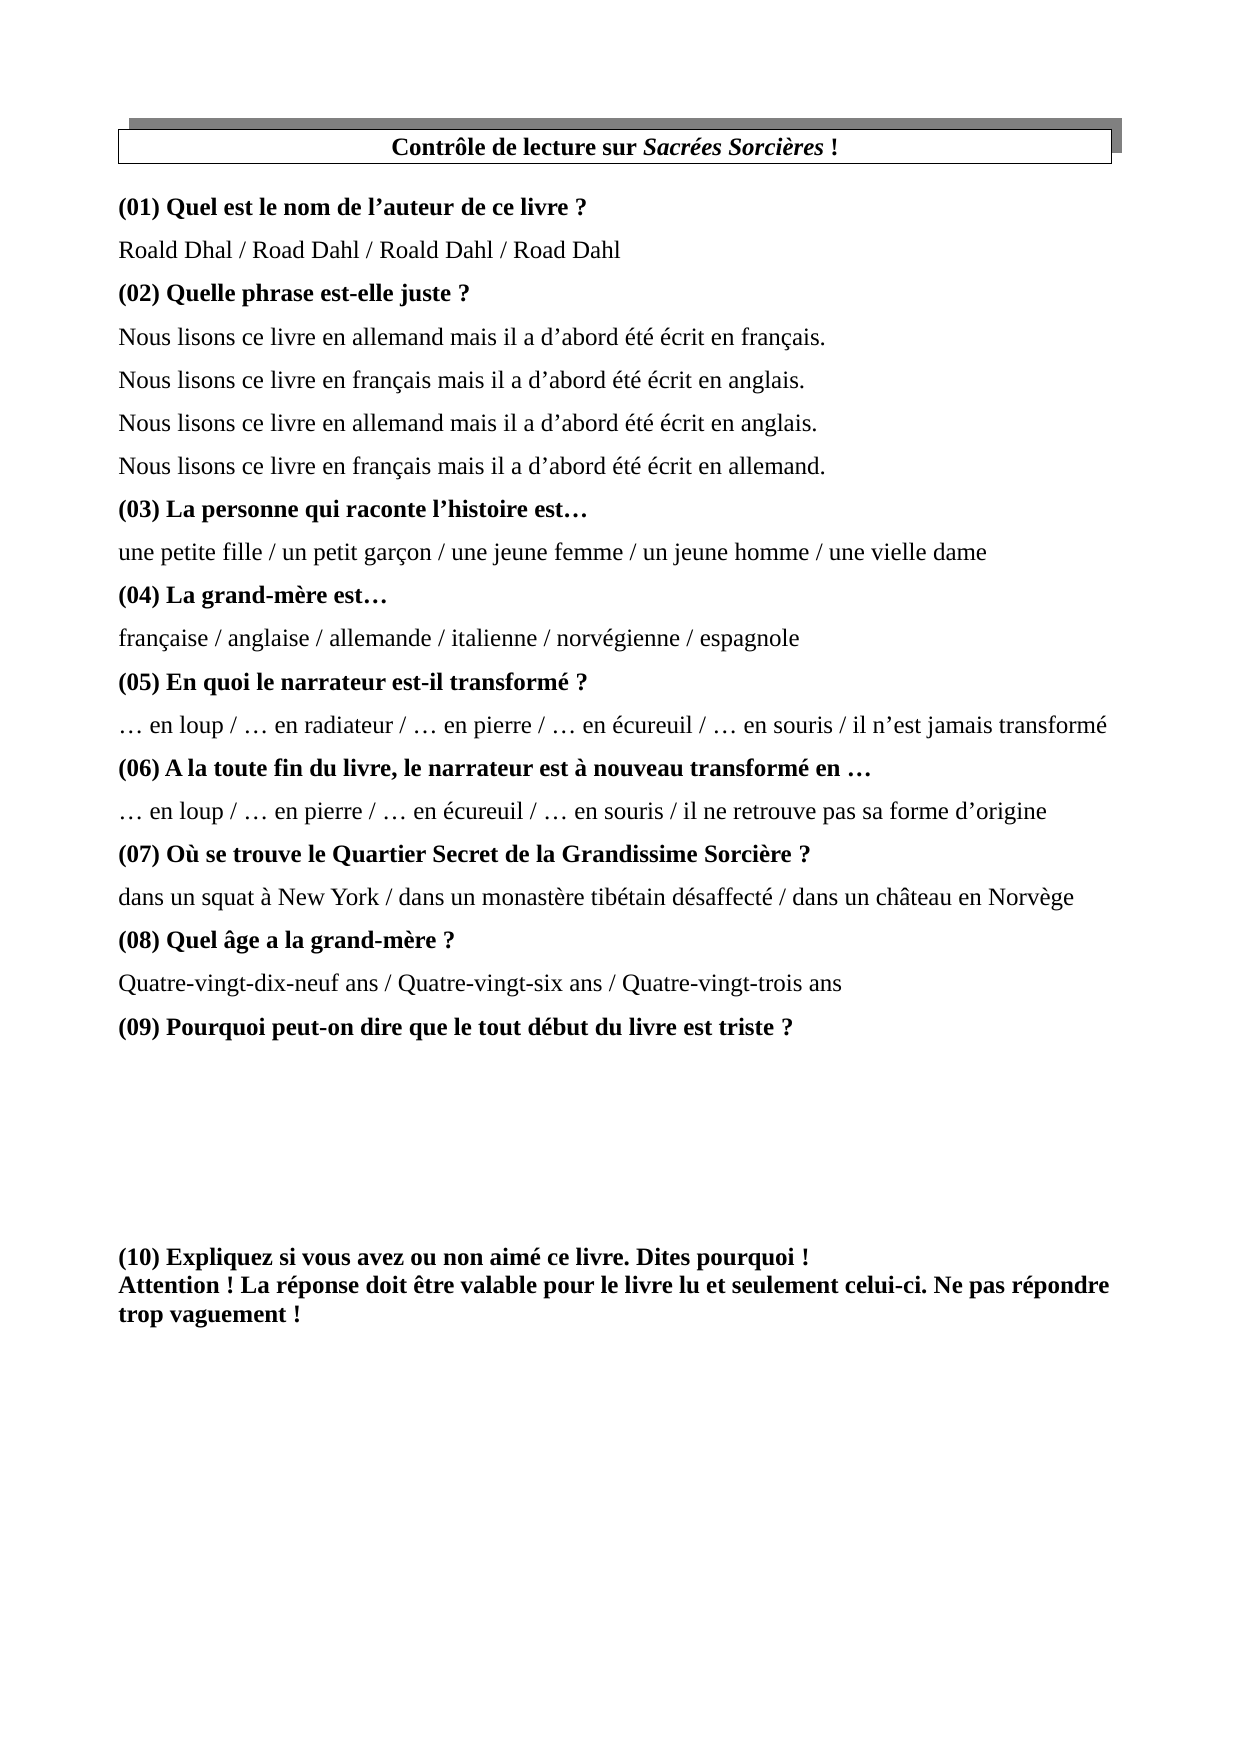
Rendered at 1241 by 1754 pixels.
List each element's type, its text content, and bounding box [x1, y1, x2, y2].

text (03) La personne qui raconte l’histoire est… [118, 494, 1122, 523]
text Contrôle de lecture sur Sacrées Sorcières ! [119, 130, 1111, 163]
text (10) Expliquez si vous avez ou non aimé ce livre. Dites pourquoi ! [118, 1242, 1122, 1270]
text … en loup / … en radiateur / … en pierre / … en écureuil / … en souris / il n’est jamais transformé [118, 710, 1122, 738]
text Roald Dhal / Road Dahl / Roald Dahl / Road Dahl [118, 235, 1122, 264]
text (07) Où se trouve le Quartier Secret de la Grandissime Sorcière ? [118, 839, 1122, 868]
text (08) Quel âge a la grand-mère ? [118, 925, 1122, 954]
text Quatre-vingt-dix-neuf ans / Quatre-vingt-six ans / Quatre-vingt-trois ans [118, 968, 1122, 997]
text (05) En quoi le narrateur est-il transformé ? [118, 667, 1122, 695]
text dans un squat à New York / dans un monastère tibétain désaffecté / dans un château en Norvège [118, 882, 1122, 911]
text française / anglaise / allemande / italienne / norvégienne / espagnole [118, 623, 1122, 652]
text (02) Quelle phrase est-elle juste ? [118, 278, 1122, 307]
text (01) Quel est le nom de l’auteur de ce livre ? [118, 192, 1122, 221]
text … en loup / … en pierre / … en écureuil / … en souris / il ne retrouve pas sa forme d’origine [118, 796, 1122, 825]
text (09) Pourquoi peut-on dire que le tout début du livre est triste ? [118, 1012, 1122, 1040]
text Nous lisons ce livre en allemand mais il a d’abord été écrit en français. [118, 322, 1122, 350]
text Attention ! La réponse doit être valable pour le livre lu et seulement celui-ci. Ne pas répondre trop vaguement ! [118, 1270, 1122, 1328]
text Nous lisons ce livre en français mais il a d’abord été écrit en allemand. [118, 451, 1122, 480]
text (06) A la toute fin du livre, le narrateur est à nouveau transformé en … [118, 753, 1122, 782]
text une petite fille / un petit garçon / une jeune femme / un jeune homme / une vielle dame [118, 537, 1122, 566]
text (04) La grand-mère est… [118, 580, 1122, 609]
text Nous lisons ce livre en allemand mais il a d’abord été écrit en anglais. [118, 408, 1122, 437]
text Nous lisons ce livre en français mais il a d’abord été écrit en anglais. [118, 365, 1122, 393]
